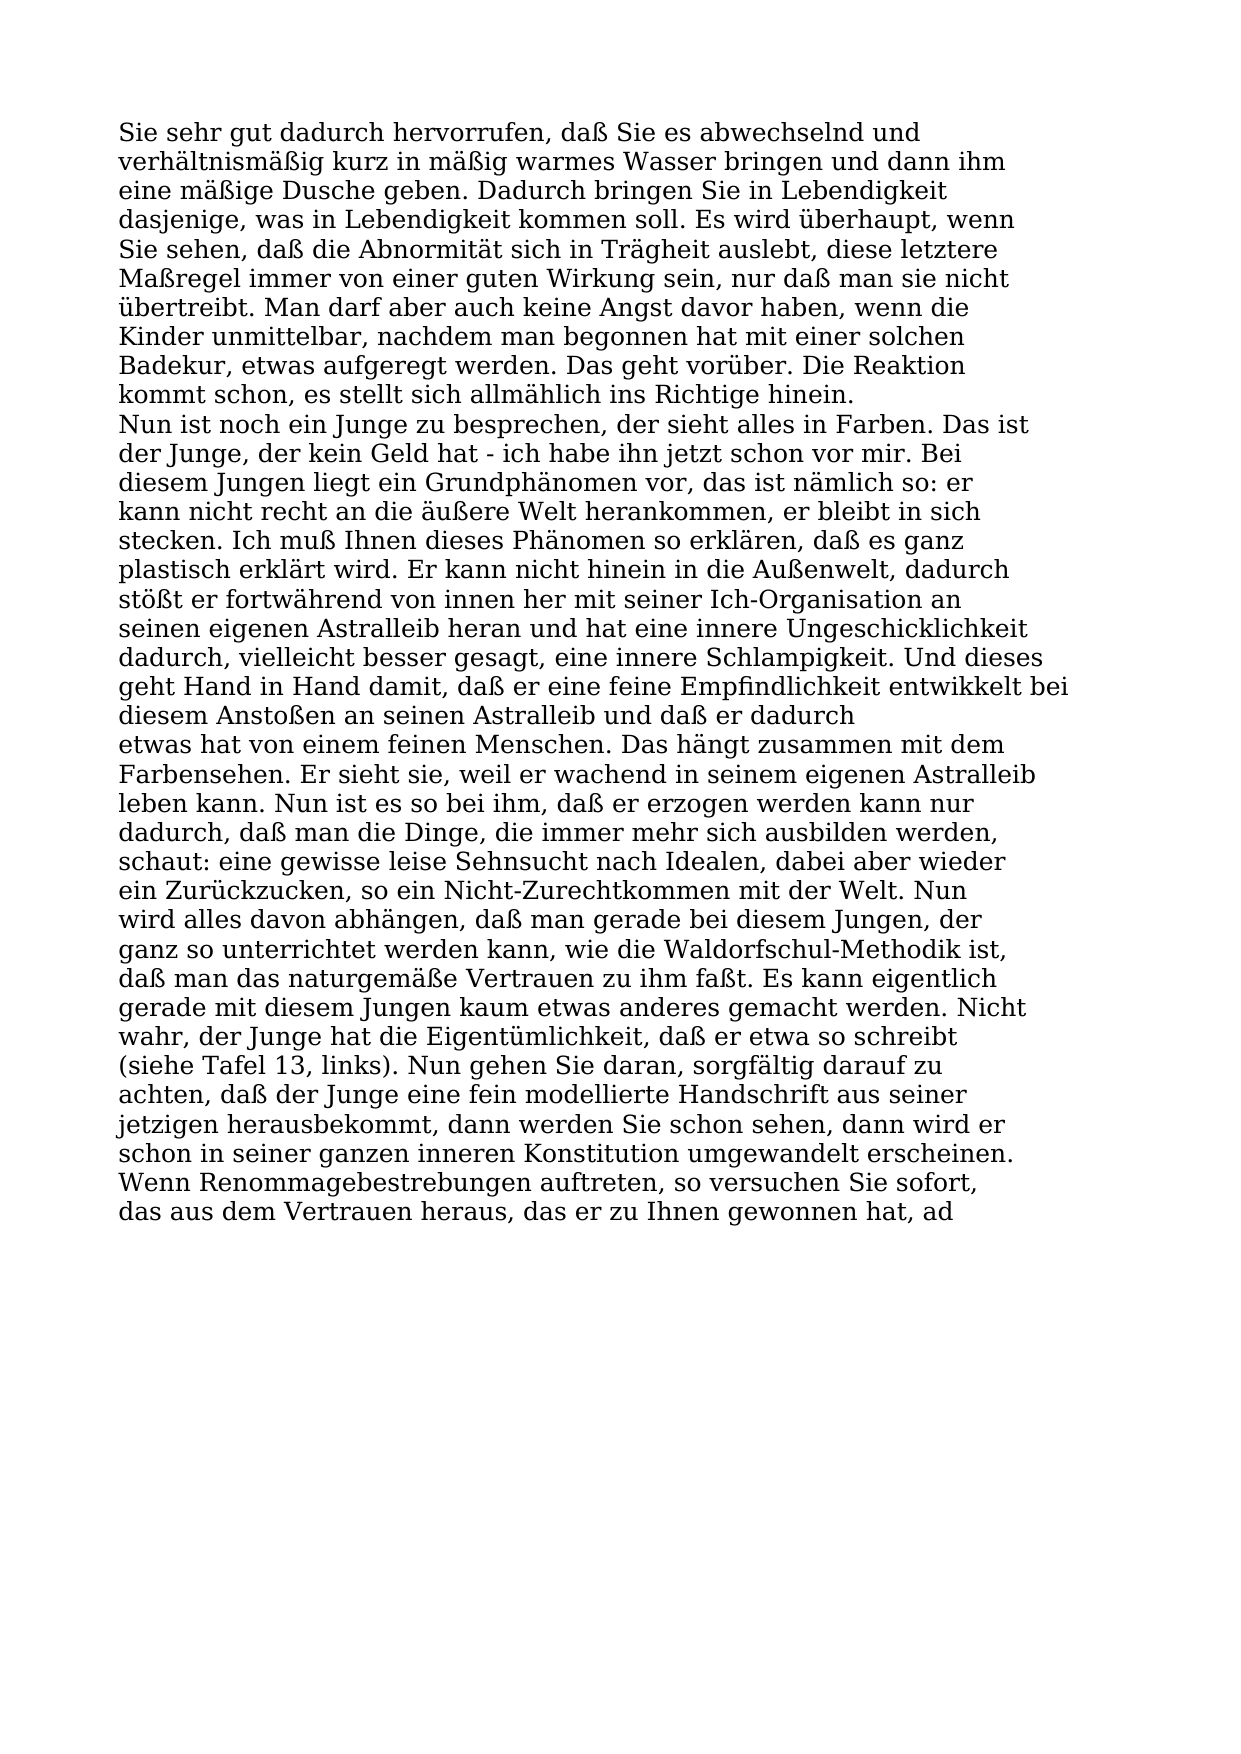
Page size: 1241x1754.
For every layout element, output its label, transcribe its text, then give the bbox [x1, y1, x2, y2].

text dadurch, daß man die Dinge, die immer mehr sich ausbilden werden, [118, 818, 1122, 847]
text stecken. Ich muß Ihnen dieses Phänomen so erklären, daß es ganz [118, 526, 1122, 556]
text jetzigen herausbekommt, dann werden Sie schon sehen, dann wird er [118, 1110, 1122, 1139]
text kann nicht recht an die äußere Welt herankommen, er bleibt in sich [118, 497, 1122, 526]
text übertreibt. Man darf aber auch keine Angst davor haben, wenn die [118, 293, 1122, 322]
text geht Hand in Hand damit, daß er eine feine Empfindlichkeit entwikkelt bei diesem Anstoßen an seinen Astralleib und daß er dadurch [118, 672, 1122, 731]
text (siehe Tafel 13, links). Nun gehen Sie daran, sorgfältig darauf zu [118, 1051, 1122, 1081]
text schon in seiner ganzen inneren Konstitution umgewandelt erscheinen. [118, 1139, 1122, 1168]
text dasjenige, was in Lebendigkeit kommen soll. Es wird überhaupt, wenn [118, 206, 1122, 235]
text achten, daß der Junge eine fein modellierte Handschrift aus seiner [118, 1081, 1122, 1110]
text dadurch, vielleicht besser gesagt, eine innere Schlampigkeit. Und dieses [118, 643, 1122, 672]
text Nun ist noch ein Junge zu besprechen, der sieht alles in Farben. Das ist [118, 410, 1122, 439]
text schaut: eine gewisse leise Sehnsucht nach Idealen, dabei aber wieder [118, 847, 1122, 876]
text der Junge, der kein Geld hat - ich habe ihn jetzt schon vor mir. Bei [118, 439, 1122, 468]
text daß man das naturgemäße Vertrauen zu ihm faßt. Es kann eigentlich [118, 964, 1122, 993]
text Wenn Renommagebestrebungen auftreten, so versuchen Sie sofort, [118, 1168, 1122, 1197]
text Maßregel immer von einer guten Wirkung sein, nur daß man sie nicht [118, 264, 1122, 293]
text gerade mit diesem Jungen kaum etwas anderes gemacht werden. Nicht [118, 993, 1122, 1022]
text wahr, der Junge hat die Eigentümlichkeit, daß er etwa so schreibt [118, 1022, 1122, 1051]
text verhältnismäßig kurz in mäßig warmes Wasser bringen und dann ihm [118, 147, 1122, 176]
text das aus dem Vertrauen heraus, das er zu Ihnen gewonnen hat, ad [118, 1197, 1122, 1226]
text stößt er fortwährend von innen her mit seiner Ich-Organisation an [118, 585, 1122, 614]
text diesem Jungen liegt ein Grundphänomen vor, das ist nämlich so: er [118, 468, 1122, 497]
text Badekur, etwas aufgeregt werden. Das geht vorüber. Die Reaktion [118, 351, 1122, 381]
text Sie sehr gut dadurch hervorrufen, daß Sie es abwechselnd und [118, 118, 1122, 147]
text etwas hat von einem feinen Menschen. Das hängt zusammen mit dem [118, 731, 1122, 760]
text Kinder unmittelbar, nachdem man begonnen hat mit einer solchen [118, 322, 1122, 351]
text Sie sehen, daß die Abnormität sich in Trägheit auslebt, diese letztere [118, 235, 1122, 264]
text eine mäßige Dusche geben. Dadurch bringen Sie in Lebendigkeit [118, 176, 1122, 206]
text plastisch erklärt wird. Er kann nicht hinein in die Außenwelt, dadurch [118, 556, 1122, 585]
text leben kann. Nun ist es so bei ihm, daß er erzogen werden kann nur [118, 789, 1122, 818]
text seinen eigenen Astralleib heran und hat eine innere Ungeschicklichkeit [118, 614, 1122, 643]
text ein Zurückzucken, so ein Nicht-Zurechtkommen mit der Welt. Nun [118, 876, 1122, 906]
text ganz so unterrichtet werden kann, wie die Waldorfschul-Methodik ist, [118, 935, 1122, 964]
text Farbensehen. Er sieht sie, weil er wachend in seinem eigenen Astralleib [118, 760, 1122, 789]
text wird alles davon abhängen, daß man gerade bei diesem Jungen, der [118, 906, 1122, 935]
text kommt schon, es stellt sich allmählich ins Richtige hinein. [118, 381, 1122, 410]
